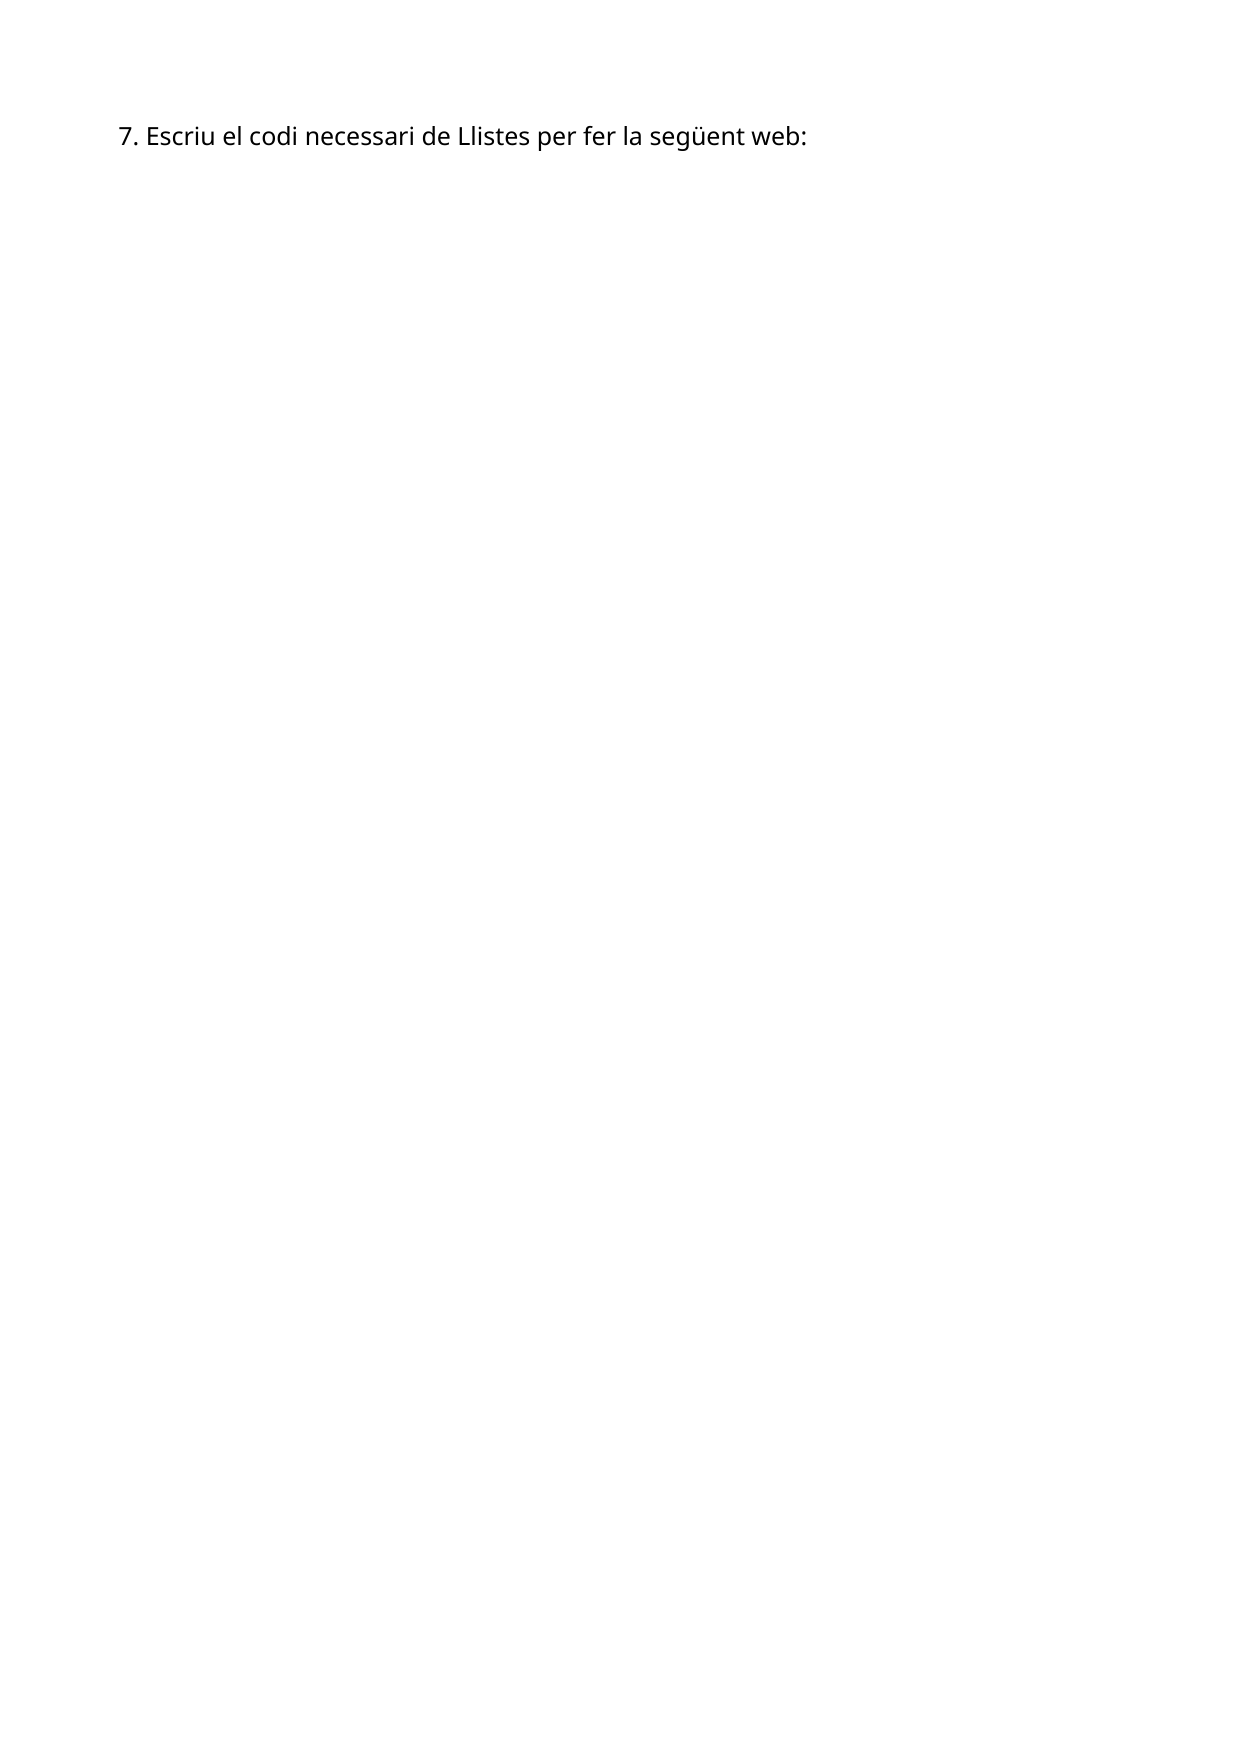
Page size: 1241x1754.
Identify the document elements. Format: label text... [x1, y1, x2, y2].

text 7. Escriu el codi necessari de Llistes per fer la següent web: [118, 118, 1122, 152]
